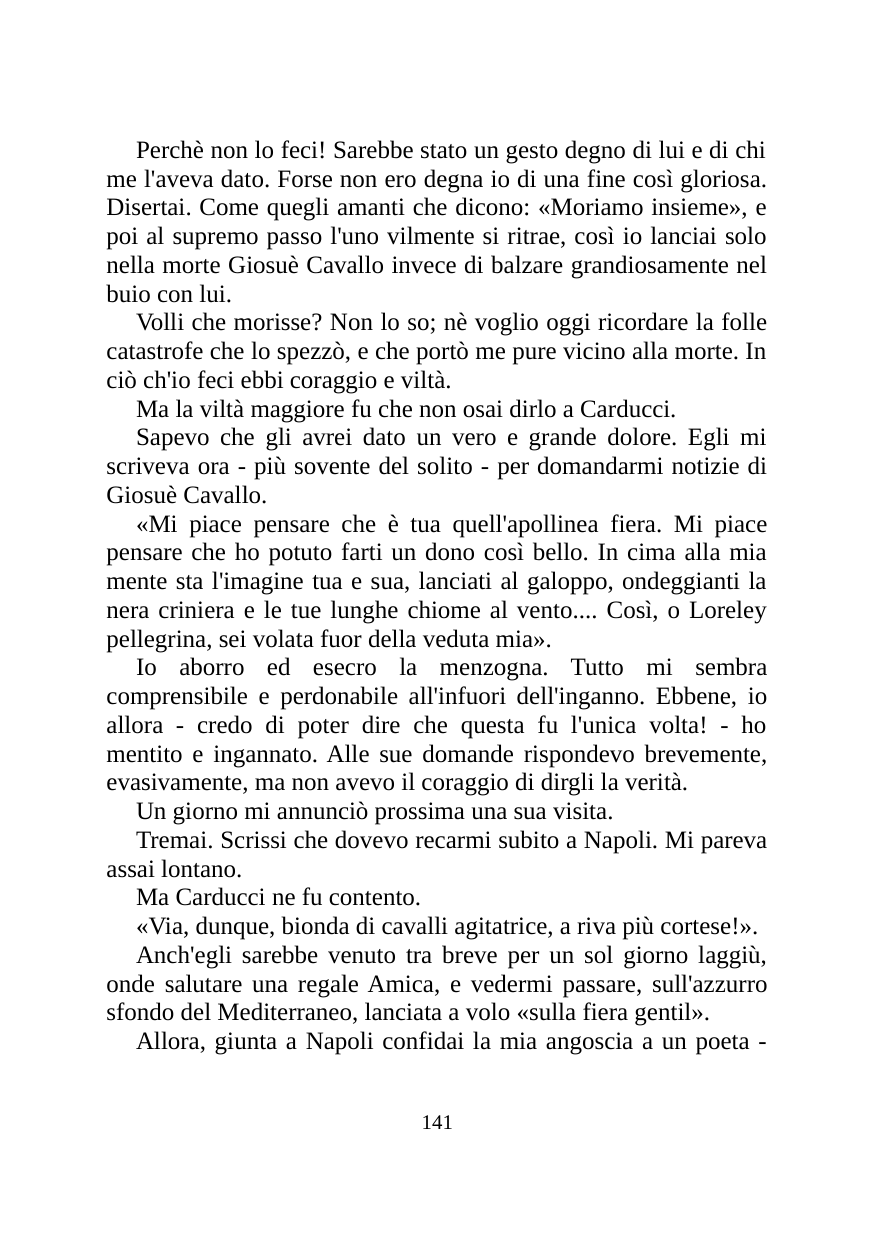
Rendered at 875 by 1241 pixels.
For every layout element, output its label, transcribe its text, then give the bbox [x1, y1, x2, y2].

text Io aborro ed esecro la menzogna. Tutto mi sembra comprensibile e perdonabile all'infuori dell'inganno. Ebbene, io allora - credo di poter dire che questa fu l'unica volta! - ho mentito e ingannato. Alle sue domande rispondevo brevemente, evasivamente, ma non avevo il coraggio di dirgli la verità. [106, 652, 768, 796]
text Ma Carducci ne fu contento. [106, 882, 768, 911]
text «Mi piace pensare che è tua quell'apollinea fiera. Mi piace pensare che ho potuto farti un dono così bello. In cima alla mia mente sta l'imagine tua e sua, lanciati al galoppo, ondeggianti la nera criniera e le tue lunghe chiome al vento.... Così, o Loreley pellegrina, sei volata fuor della veduta mia». [106, 509, 768, 652]
text Allora, giunta a Napoli confidai la mia angoscia a un poeta [106, 1026, 768, 1055]
text Sapevo che gli avrei dato un vero e grande dolore. Egli mi scriveva ora - più sovente del solito - per domandarmi notizie di Giosuè Cavallo. [106, 422, 768, 509]
text Tremai. Scrissi che dovevo recarmi subito a Napoli. Mi pareva assai lontano. [106, 825, 768, 882]
text Volli che morisse? Non lo so; nè voglio oggi ricordare la folle catastrofe che lo spezzò, e che portò me pure vicino alla morte. In ciò ch'io feci ebbi coraggio e viltà. [106, 307, 768, 394]
text Ma la viltà maggiore fu che non osai dirlo a Carducci. [106, 394, 768, 422]
text Anch'egli sarebbe venuto tra breve per un sol giorno laggiù, onde salutare una regale Amica, e vedermi passare, sull'azzurro sfondo del Mediterraneo, lanciata a volo «sulla fiera gentil». [106, 940, 768, 1026]
text «Via, dunque, bionda di cavalli agitatrice, a riva più cortese!». [106, 911, 768, 940]
text Un giorno mi annunciò prossima una sua visita. [106, 796, 768, 825]
text Perchè non lo feci! Sarebbe stato un gesto degno di lui e di chi me l'aveva dato. Forse non ero degna io di una fine così gloriosa. Disertai. Come quegli amanti che dicono: «Moriamo insieme», e poi al supremo passo l'uno vilmente si ritrae, così io lanciai solo nella morte Giosuè Cavallo invece di balzare grandiosamente nel buio con lui. [106, 135, 768, 307]
